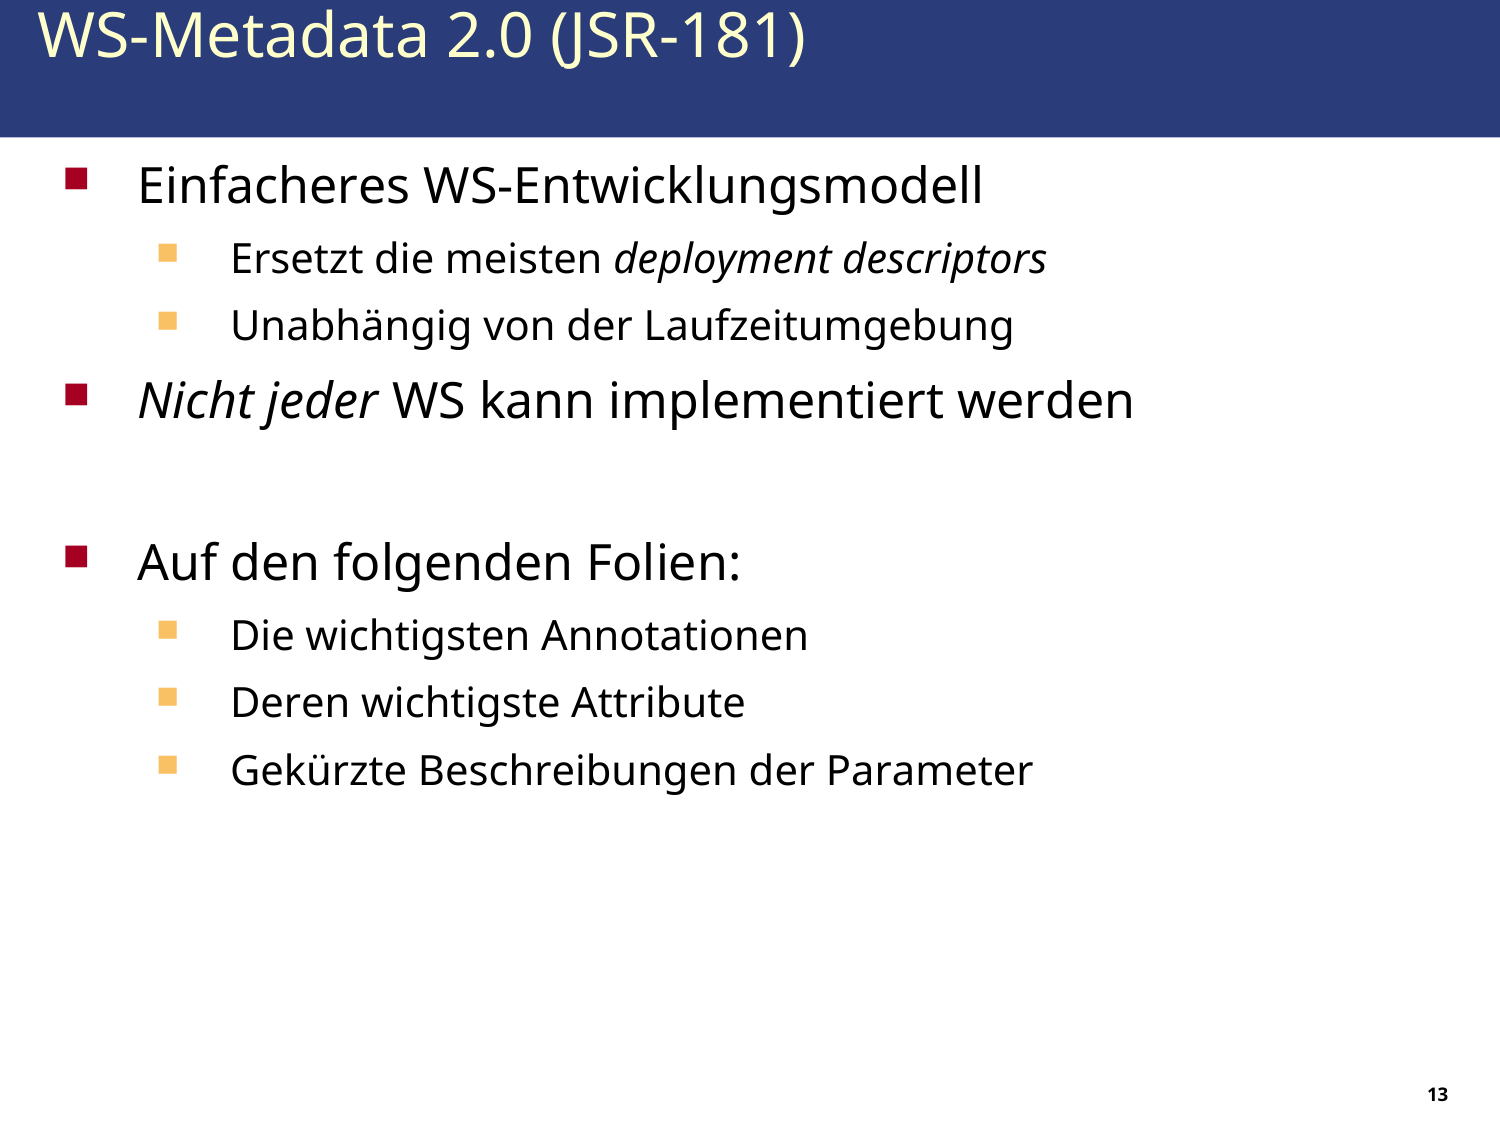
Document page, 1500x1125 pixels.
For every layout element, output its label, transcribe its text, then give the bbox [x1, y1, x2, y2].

text_box [1412, 1077, 1500, 1117]
list Einfacheres WS-Entwicklungsmodell Ersetzt die meisten deployment descriptors Unabhängig von der Laufzeitumgebung Nicht jeder WS kann implementiert werden Auf den folgenden Folien: Die wichtigsten Annotationen Deren wichtigste Attribute Gekürzte Beschreibungen der Parameter [62, 149, 1450, 1072]
text_box WS-Metadata 2.0 (JSR-181)‏ [37, 0, 1476, 116]
